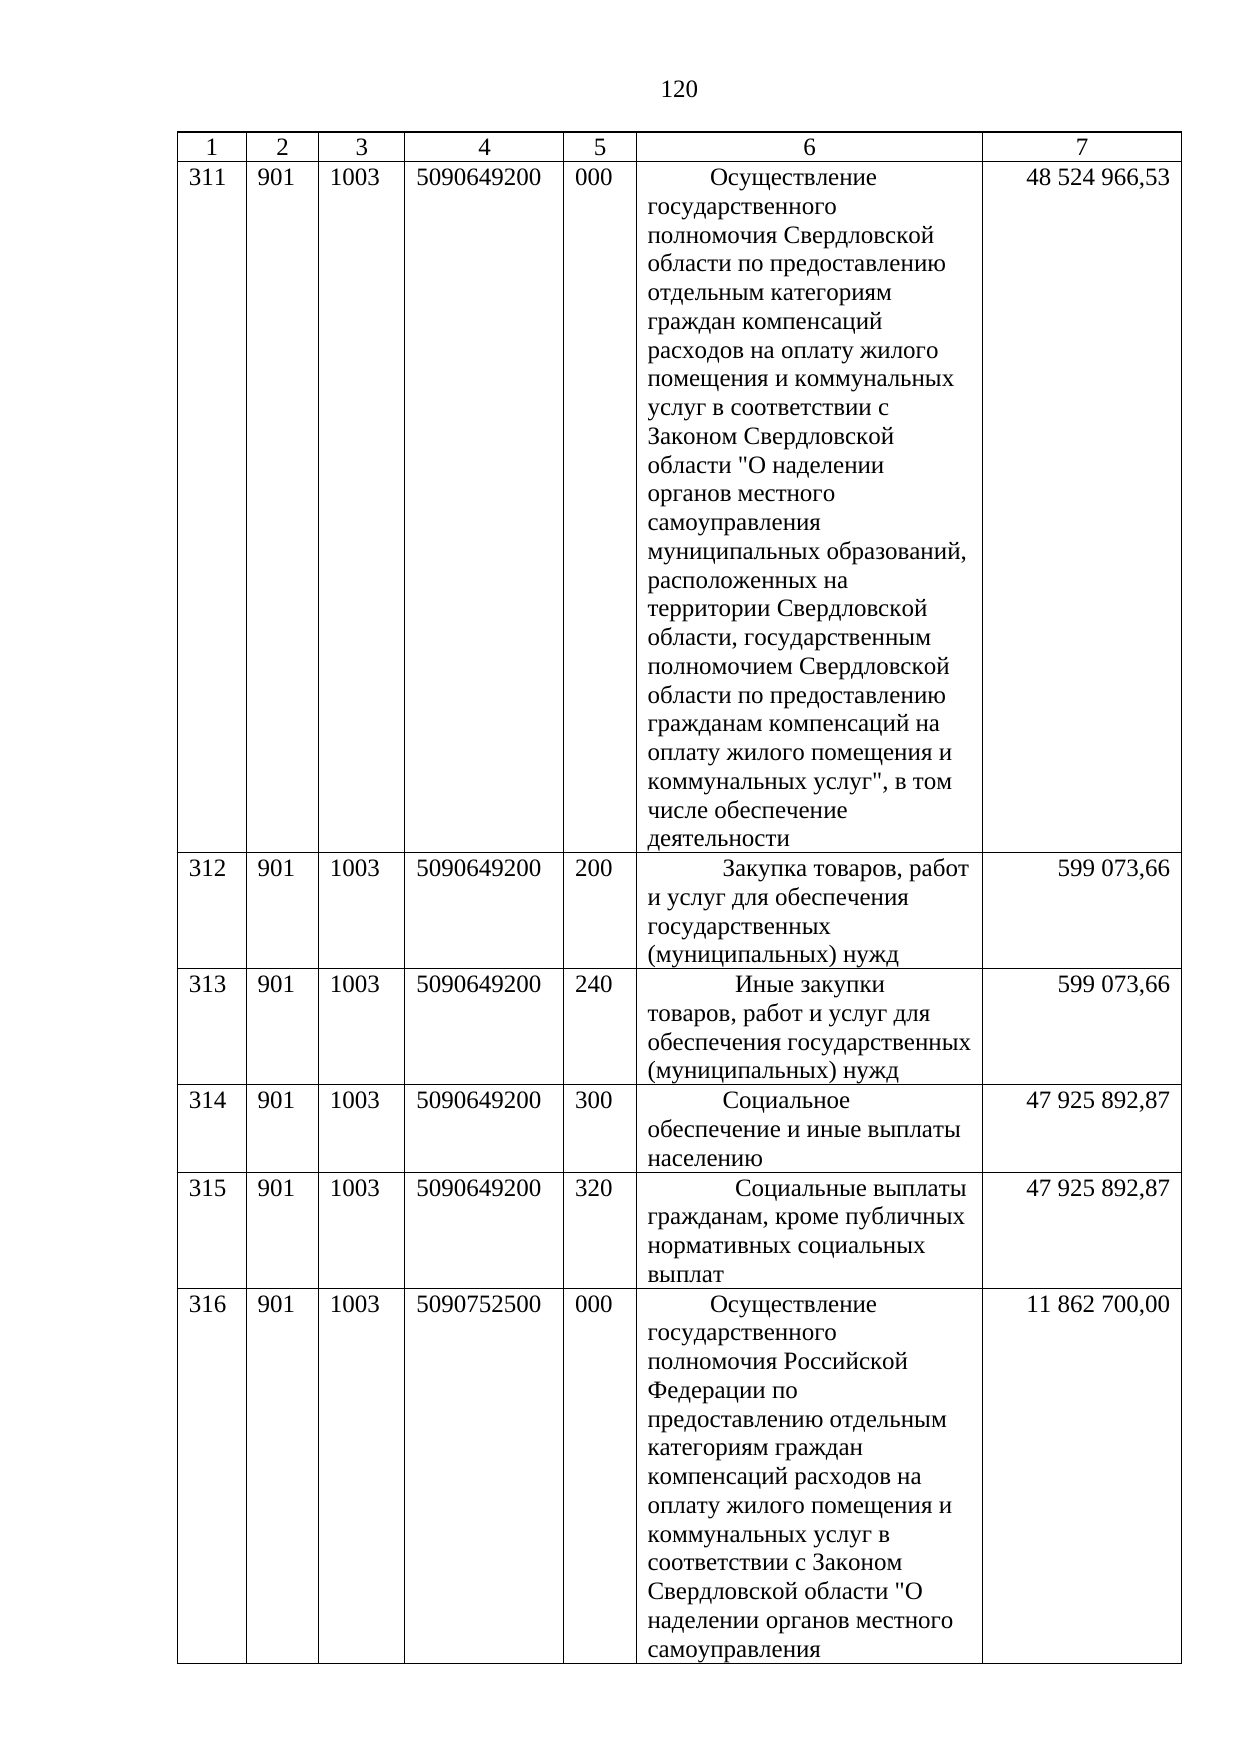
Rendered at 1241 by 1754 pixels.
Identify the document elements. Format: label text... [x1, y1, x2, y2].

table_header 5 [564, 133, 636, 161]
table_cell 300 [564, 1085, 636, 1172]
table_cell 5090649200 [405, 969, 563, 1084]
table_cell 47 925 892,87 [983, 1085, 1181, 1172]
table_cell 311 [178, 162, 246, 852]
table_cell 1003 [319, 969, 404, 1084]
table_cell 5090649200 [405, 1085, 563, 1172]
table_cell Закупка товаров, работ и услуг для обеспечения государственных (муниципальных) нужд [637, 853, 982, 968]
table_cell 316 [178, 1289, 246, 1662]
table_header 3 [319, 133, 404, 161]
table_cell 599 073,66 [983, 969, 1181, 1084]
table_cell Социальные выплаты гражданам, кроме публичных нормативных социальных выплат [637, 1173, 982, 1288]
table_cell 320 [564, 1173, 636, 1288]
table_cell 901 [247, 162, 318, 852]
table_cell Иные закупки товаров, работ и услуг для обеспечения государственных (муниципальных) нужд [637, 969, 982, 1084]
table_cell 1003 [319, 853, 404, 968]
table_cell 901 [247, 853, 318, 968]
table_cell 1003 [319, 1173, 404, 1288]
table_cell 000 [564, 1289, 636, 1662]
table_cell 901 [247, 1173, 318, 1288]
table_cell Осуществление государственного полномочия Российской Федерации по предоставлению отдельным категориям граждан компенсаций расходов на оплату жилого помещения и коммунальных услуг в соответствии с Законом Свердловской области "О наделении органов местного самоуправления [637, 1289, 982, 1662]
table_cell 000 [564, 162, 636, 852]
table_cell 901 [247, 1289, 318, 1662]
table_header 6 [637, 133, 982, 161]
table_cell 313 [178, 969, 246, 1084]
table_cell 314 [178, 1085, 246, 1172]
table_cell 1003 [319, 1289, 404, 1662]
table_cell 5090649200 [405, 853, 563, 968]
table_header 4 [405, 133, 563, 161]
table_cell 11 862 700,00 [983, 1289, 1181, 1662]
table_cell 240 [564, 969, 636, 1084]
table_cell 1003 [319, 162, 404, 852]
table_header 2 [247, 133, 318, 161]
table_cell 1003 [319, 1085, 404, 1172]
table_cell Социальное обеспечение и иные выплаты населению [637, 1085, 982, 1172]
table_cell 200 [564, 853, 636, 968]
table_cell 312 [178, 853, 246, 968]
table_cell Осуществление государственного полномочия Свердловской области по предоставлению отдельным категориям граждан компенсаций расходов на оплату жилого помещения и коммунальных услуг в соответствии с Законом Свердловской области "О наделении органов местного самоуправления муниципальных образований, расположенных на территории Свердловской области, государственным полномочием Свердловской области по предоставлению гражданам компенсаций на оплату жилого помещения и коммунальных услуг", в том числе обеспечение деятельности [637, 162, 982, 852]
table_cell 47 925 892,87 [983, 1173, 1181, 1288]
table_header 7 [983, 133, 1181, 161]
table_cell 48 524 966,53 [983, 162, 1181, 852]
table_cell 599 073,66 [983, 853, 1181, 968]
table_cell 901 [247, 1085, 318, 1172]
table_header 1 [178, 133, 246, 161]
table_cell 5090752500 [405, 1289, 563, 1662]
table_cell 5090649200 [405, 1173, 563, 1288]
table_cell 5090649200 [405, 162, 563, 852]
table_cell 315 [178, 1173, 246, 1288]
table_cell 901 [247, 969, 318, 1084]
